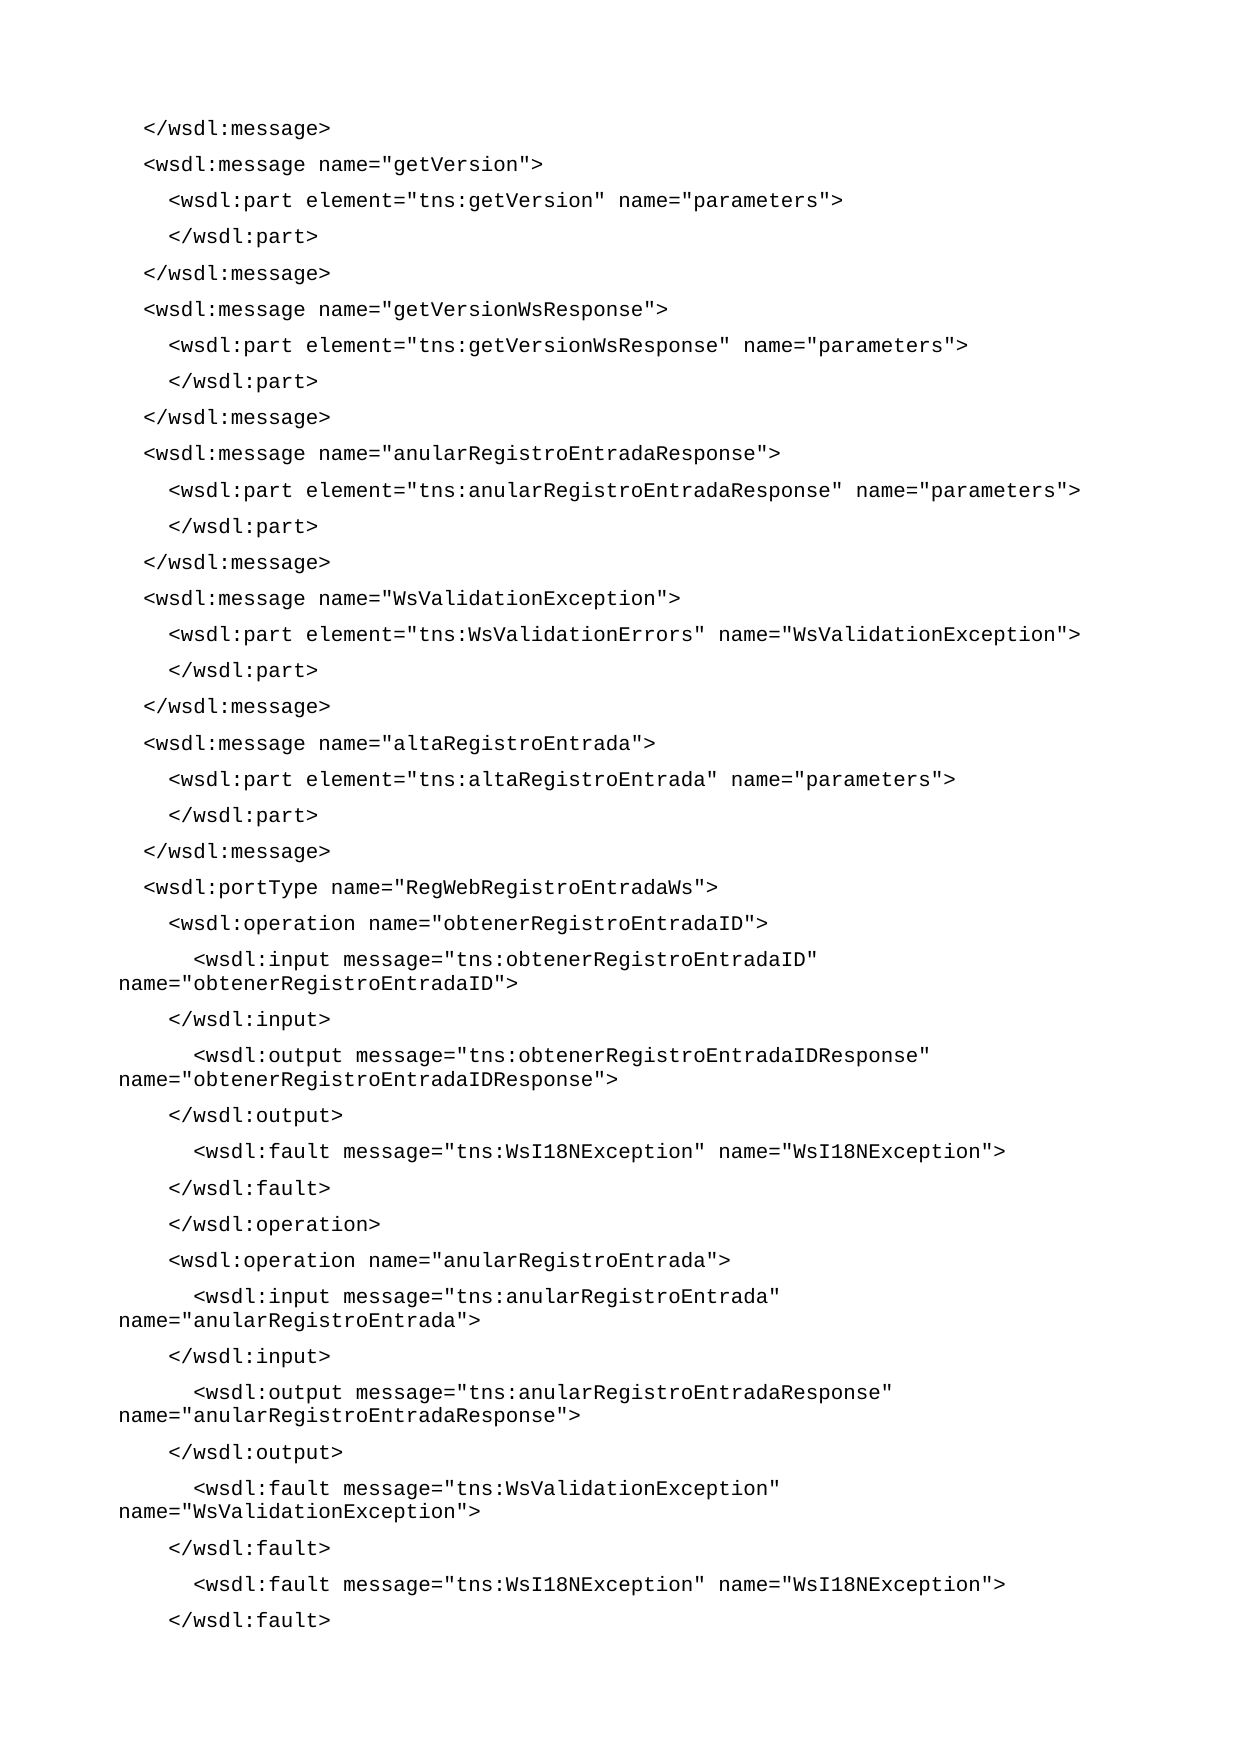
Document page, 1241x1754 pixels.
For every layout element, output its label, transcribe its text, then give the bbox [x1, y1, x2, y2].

text <wsdl:message name="altaRegistroEntrada"> [118, 733, 1122, 756]
text </wsdl:input> [118, 1346, 1122, 1369]
text <wsdl:part element="tns:WsValidationErrors" name="WsValidationException"> [118, 624, 1122, 648]
text <wsdl:part element="tns:anularRegistroEntradaResponse" name="parameters"> [118, 479, 1122, 503]
text </wsdl:message> [118, 841, 1122, 865]
text </wsdl:output> [118, 1442, 1122, 1465]
text </wsdl:fault> [118, 1177, 1122, 1201]
text </wsdl:message> [118, 118, 1122, 142]
text <wsdl:message name="anularRegistroEntradaResponse"> [118, 443, 1122, 467]
text <wsdl:message name="WsValidationException"> [118, 588, 1122, 612]
text </wsdl:message> [118, 263, 1122, 286]
text <wsdl:input message="tns:anularRegistroEntrada" name="anularRegistroEntrada"> [118, 1286, 1122, 1333]
text </wsdl:output> [118, 1105, 1122, 1129]
text <wsdl:operation name="anularRegistroEntrada"> [118, 1250, 1122, 1273]
text <wsdl:output message="tns:obtenerRegistroEntradaIDResponse" name="obtenerRegistroEntradaIDResponse"> [118, 1045, 1122, 1093]
text <wsdl:message name="getVersion"> [118, 154, 1122, 178]
text <wsdl:fault message="tns:WsI18NException" name="WsI18NException"> [118, 1574, 1122, 1597]
text </wsdl:input> [118, 1009, 1122, 1033]
text </wsdl:part> [118, 805, 1122, 828]
text <wsdl:part element="tns:getVersionWsResponse" name="parameters"> [118, 335, 1122, 359]
text </wsdl:fault> [118, 1538, 1122, 1561]
text </wsdl:message> [118, 696, 1122, 720]
text <wsdl:part element="tns:altaRegistroEntrada" name="parameters"> [118, 769, 1122, 792]
text <wsdl:output message="tns:anularRegistroEntradaResponse" name="anularRegistroEntradaResponse"> [118, 1382, 1122, 1429]
text </wsdl:part> [118, 227, 1122, 250]
text <wsdl:fault message="tns:WsI18NException" name="WsI18NException"> [118, 1141, 1122, 1165]
text <wsdl:operation name="obtenerRegistroEntradaID"> [118, 913, 1122, 937]
text </wsdl:part> [118, 660, 1122, 684]
text <wsdl:input message="tns:obtenerRegistroEntradaID" name="obtenerRegistroEntradaID"> [118, 949, 1122, 997]
text </wsdl:operation> [118, 1214, 1122, 1237]
text </wsdl:message> [118, 407, 1122, 431]
text </wsdl:part> [118, 516, 1122, 539]
text <wsdl:fault message="tns:WsValidationException" name="WsValidationException"> [118, 1478, 1122, 1525]
text <wsdl:portType name="RegWebRegistroEntradaWs"> [118, 877, 1122, 901]
text </wsdl:fault> [118, 1610, 1122, 1633]
text </wsdl:part> [118, 371, 1122, 395]
text <wsdl:message name="getVersionWsResponse"> [118, 299, 1122, 322]
text </wsdl:message> [118, 552, 1122, 576]
text <wsdl:part element="tns:getVersion" name="parameters"> [118, 190, 1122, 214]
